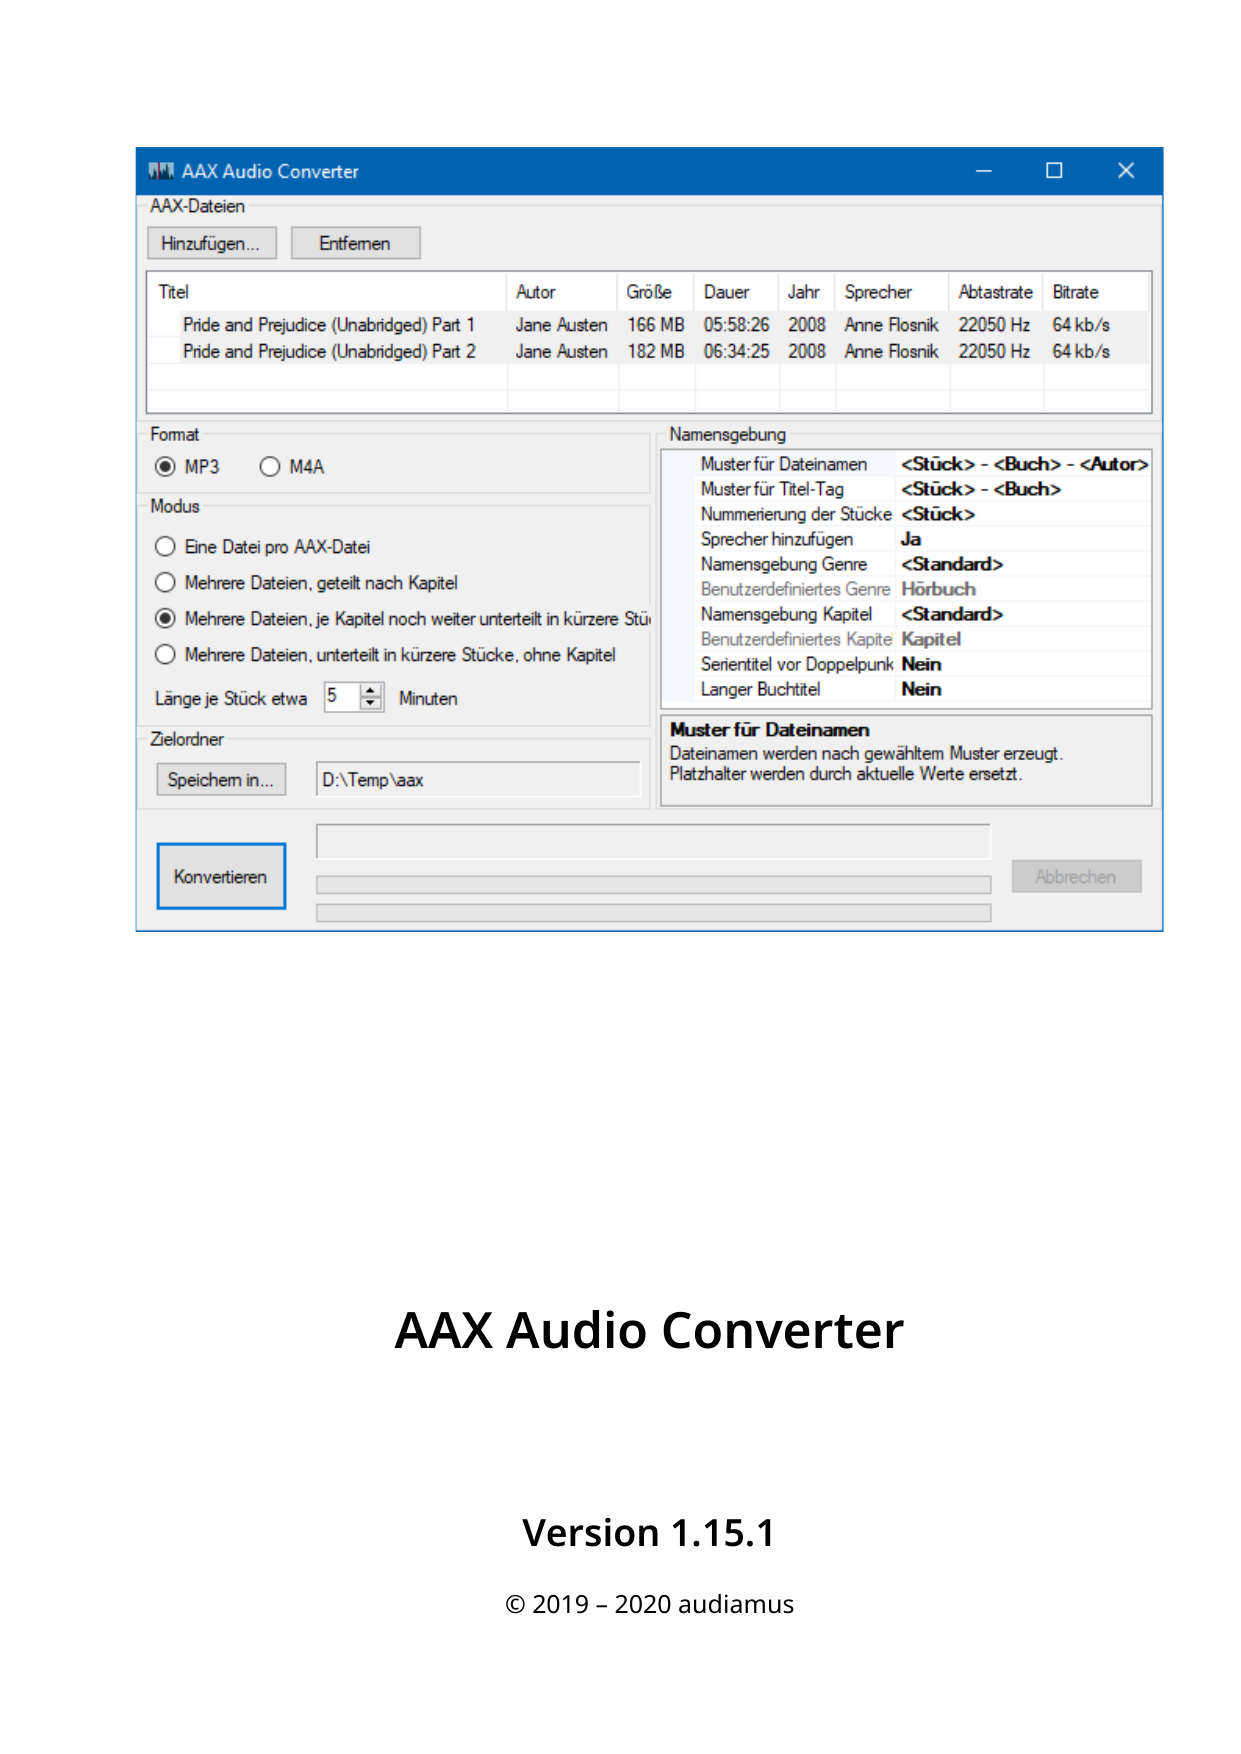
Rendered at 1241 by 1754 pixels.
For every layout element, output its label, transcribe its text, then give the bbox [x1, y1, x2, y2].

text © 2019 – 2020 audiamus [148, 1587, 1152, 1621]
subtitle Version 1.15.1 [148, 1506, 1152, 1557]
picture [135, 147, 1164, 932]
title AAX Audio Converter [148, 1295, 1152, 1363]
